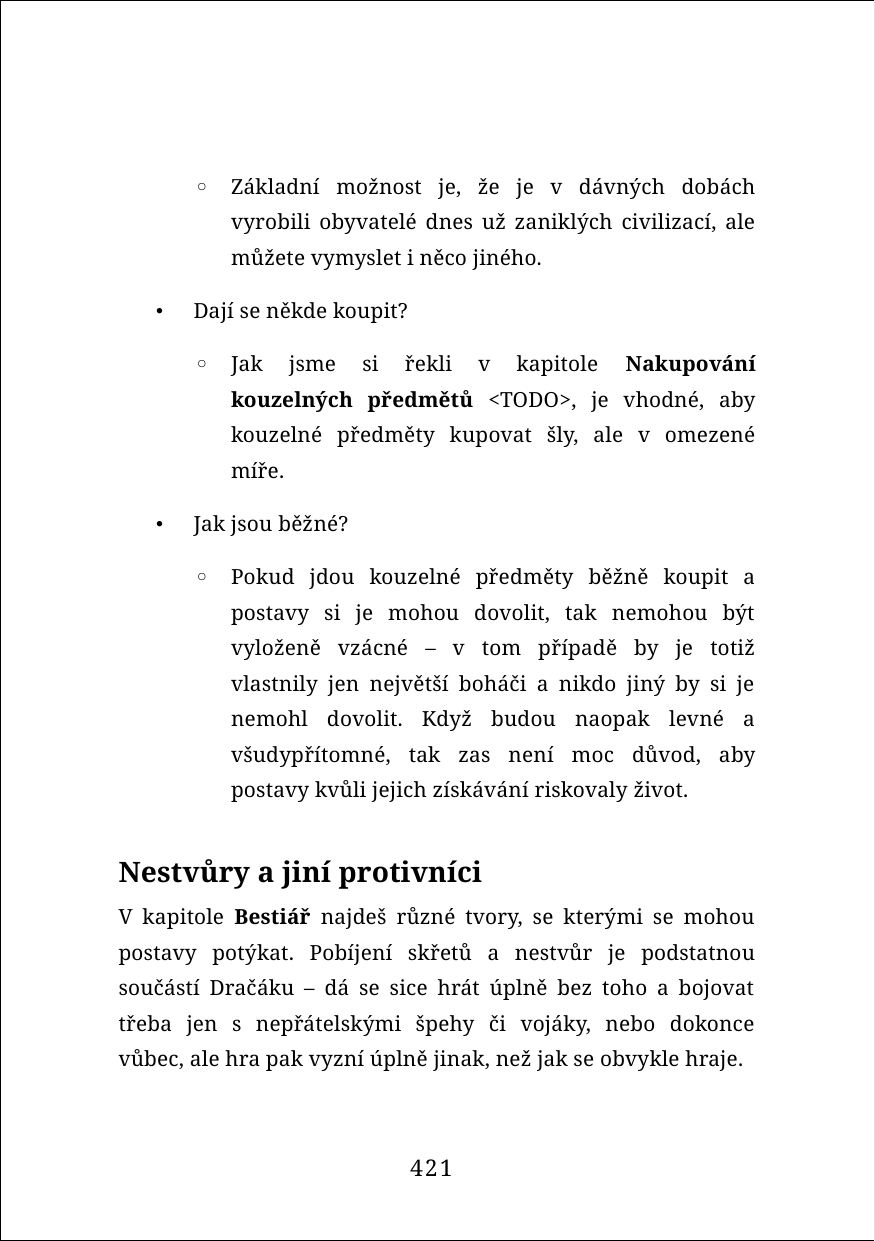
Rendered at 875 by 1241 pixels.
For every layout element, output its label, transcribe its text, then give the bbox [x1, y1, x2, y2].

list Dají se někde koupit? [156, 296, 756, 324]
subtitle Nestvůry a jiní protivníci [118, 852, 756, 891]
list Základní možnost je, že je v dávných dobách vyrobili obyvatelé dnes už zaniklých civilizací, ale můžete vymyslet i něco jiného. [193, 172, 756, 271]
text V kapitole Bestiář najdeš různé tvory, se kterými se mohou postavy potýkat. Pobíjení skřetů a nestvůr je podstatnou součástí Dračáku – dá se sice hrát úplně bez toho a bojovat třeba jen s nepřátelskými špehy či vojáky, nebo dokonce vůbec, ale hra pak vyzní úplně jinak, než jak se obvykle hraje. [118, 902, 756, 1073]
list Pokud jdou kouzelné předměty běžně koupit a postavy si je mohou dovolit, tak nemohou být vyloženě vzácné – v tom případě by je totiž vlastnily jen největší boháči a nikdo jiný by si je nemohl dovolit. Když budou naopak levné a všudypřítomné, tak zas není moc důvod, aby postavy kvůli jejich získávání riskovaly život. [193, 562, 756, 804]
list Jak jsme si řekli v kapitole Nakupování kouzelných předmětů <TODO>, je vhodné, aby kouzelné předměty kupovat šly, ale v omezené míře. [193, 349, 756, 484]
list Jak jsou běžné? [156, 509, 756, 537]
